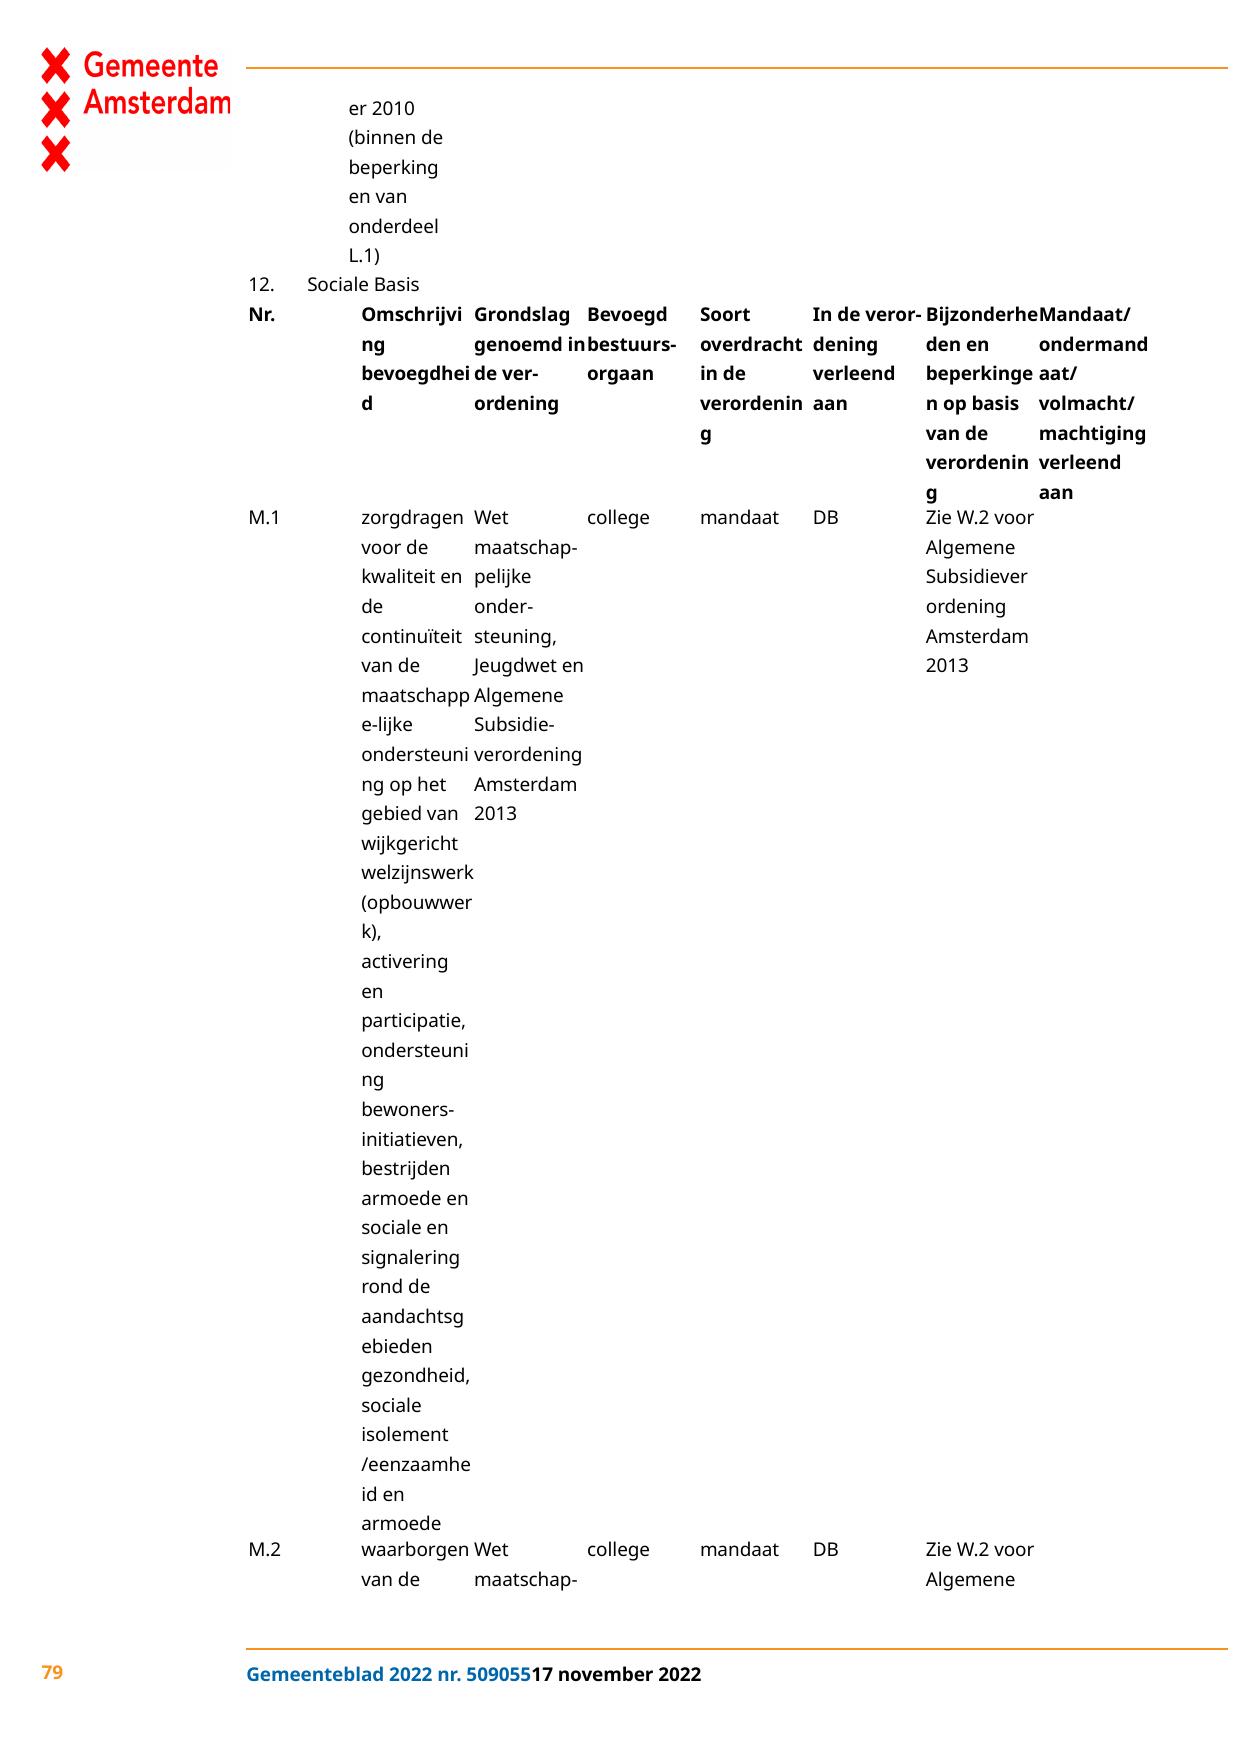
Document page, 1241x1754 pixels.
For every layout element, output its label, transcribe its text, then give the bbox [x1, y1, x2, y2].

table_cell college [587, 505, 700, 1536]
table_cell mandaat [700, 1536, 813, 1591]
table_header Bevoegd bestuurs-orgaan [587, 301, 700, 504]
table_cell Wet maatschap-pelijke onder-steuning, Jeugdwet en Algemene Subsidie-verordening Amsterdam 2013 [474, 505, 587, 1536]
table_cell mandaat [700, 505, 813, 1536]
table_cell M.1 [248, 505, 361, 1536]
table_header Grondslag genoemd in de ver-ordening [474, 301, 587, 504]
table_header Nr. [248, 301, 361, 504]
table_cell DB [813, 505, 926, 1536]
table_header Omschrijving bevoegdheid [361, 301, 474, 504]
table_cell M.2 [248, 1536, 361, 1591]
table_cell [650, 95, 750, 268]
table_cell [1039, 1536, 1152, 1591]
table_cell [850, 95, 951, 268]
table_cell Zie W.2 voor Algemene [926, 1536, 1038, 1591]
table_cell zorgdragen voor de kwaliteit en de continuïteit van de maatschappe-lijke ondersteuning op het gebied van wijkgericht welzijnswerk (opbouwwerk), activering en participatie, ondersteuning bewoners-initiatieven, bestrijden armoede en sociale en signalering rond de aandachtsgebieden gezondheid, sociale isolement /eenzaamheid en armoede [361, 505, 474, 1536]
table_cell er 2010 (binnen de beperkingen van onderdeel L.1) [348, 95, 449, 268]
table_header In de veror-dening verleend aan [813, 301, 926, 504]
picture [41, 47, 231, 172]
table_cell Zie W.2 voor Algemene Subsidieverordening Amsterdam 2013 [926, 505, 1038, 1536]
list Sociale Basis [248, 272, 1152, 297]
table_cell waarborgen van de [361, 1536, 474, 1591]
table_cell [951, 95, 1152, 268]
table_header Bijzonderheden en beperkingen op basis van de verordening [926, 301, 1038, 504]
table_cell Wet maatschap- [474, 1536, 587, 1591]
table_cell [549, 95, 649, 268]
table_cell college [587, 1536, 700, 1591]
table_cell DB [813, 1536, 926, 1591]
table_cell [1039, 505, 1152, 1536]
table_header Soort overdracht in de verordening [700, 301, 813, 504]
table_cell [248, 95, 348, 268]
table_cell [449, 95, 549, 268]
table_header Mandaat/ondermandaat/ volmacht/machtiging verleend aan [1039, 301, 1152, 504]
table_cell [750, 95, 850, 268]
